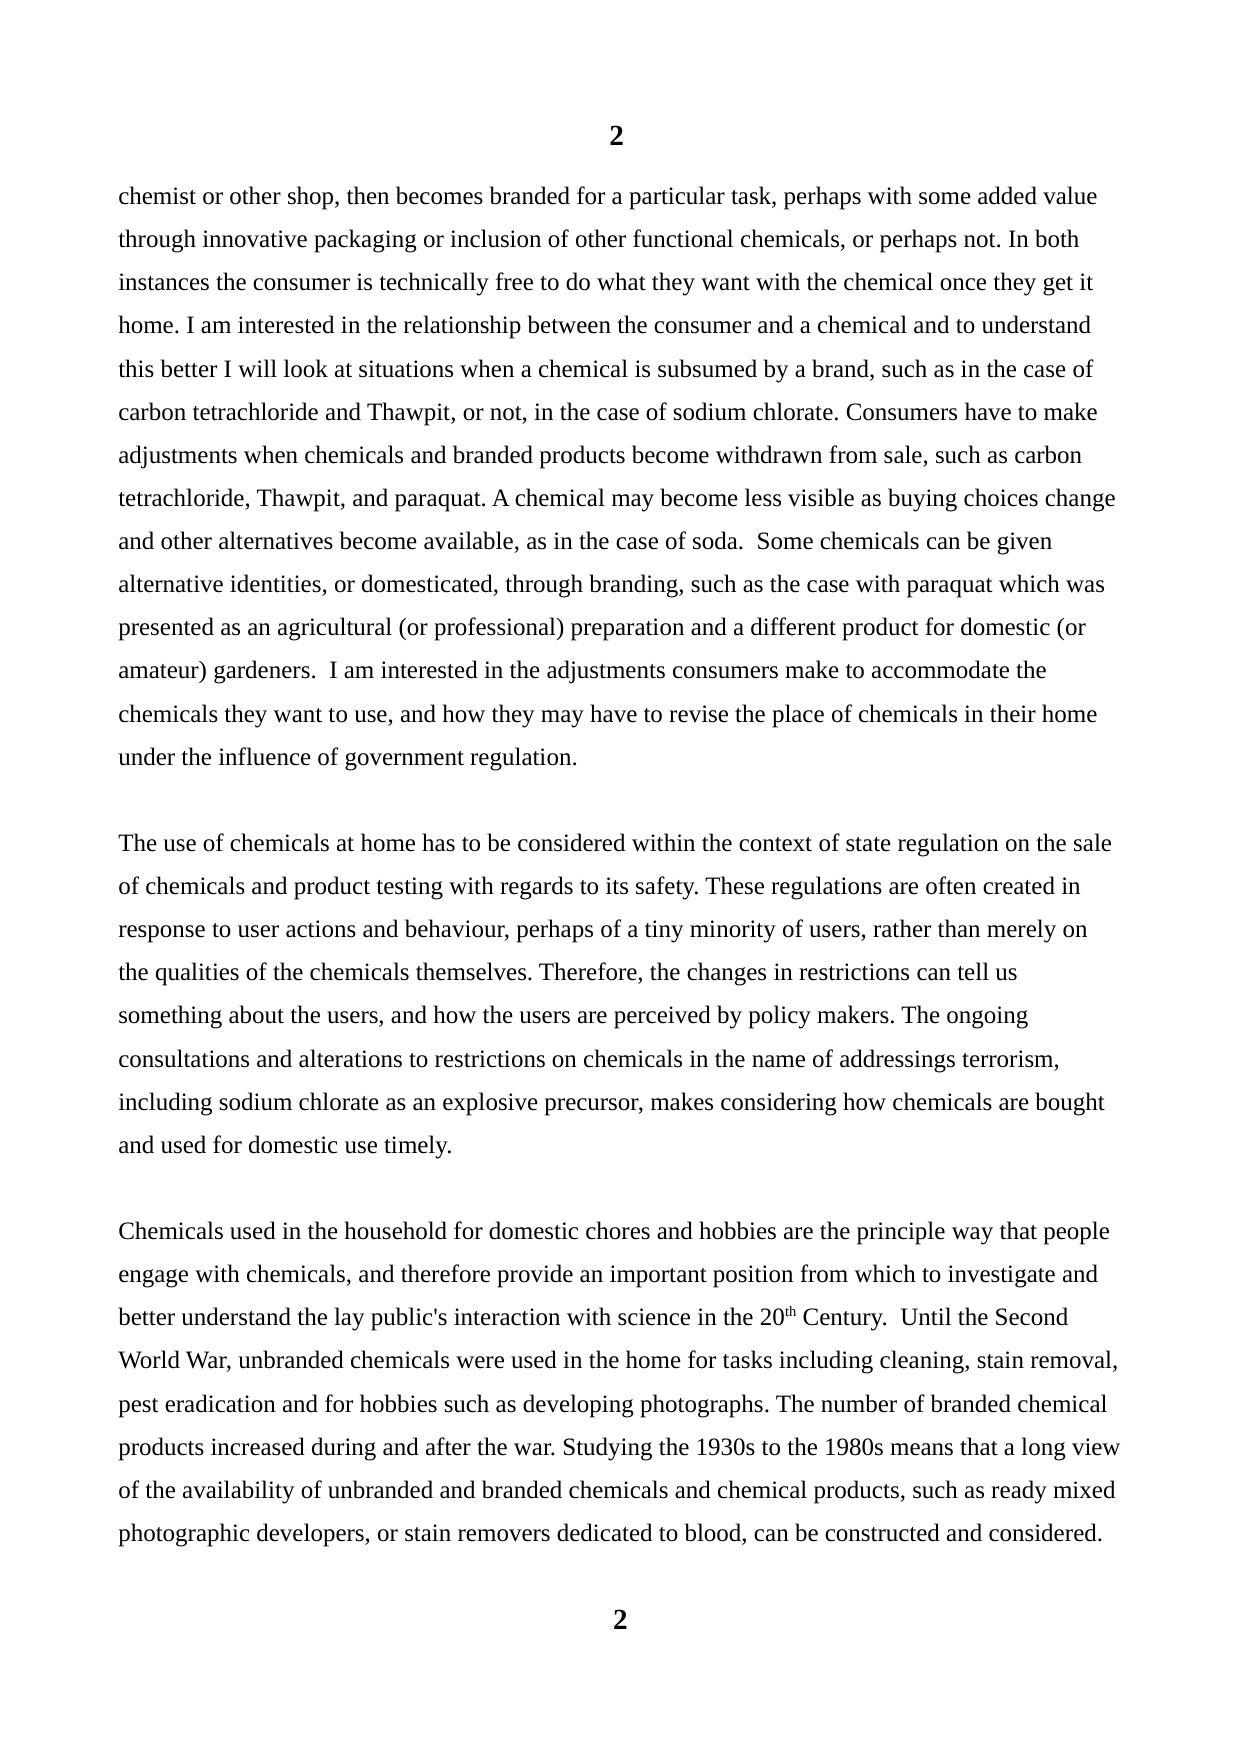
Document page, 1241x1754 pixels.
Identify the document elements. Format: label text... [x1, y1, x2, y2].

text The use of chemicals at home has to be considered within the context of state regulation on the sale of chemicals and product testing with regards to its safety. These regulations are often created in response to user actions and behaviour, perhaps of a tiny minority of users, rather than merely on the qualities of the chemicals themselves. Therefore, the changes in restrictions can tell us something about the users, and how the users are perceived by policy makers. The ongoing consultations and alterations to restrictions on chemicals in the name of addressings terrorism, including sodium chlorate as an explosive precursor, makes considering how chemicals are bought and used for domestic use timely. [118, 828, 1122, 1159]
text chemist or other shop, then becomes branded for a particular task, perhaps with some added value through innovative packaging or inclusion of other functional chemicals, or perhaps not. In both instances the consumer is technically free to do what they want with the chemical once they get it home. I am interested in the relationship between the consumer and a chemical and to understand this better I will look at situations when a chemical is subsumed by a brand, such as in the case of carbon tetrachloride and Thawpit, or not, in the case of sodium chlorate. Consumers have to make adjustments when chemicals and branded products become withdrawn from sale, such as carbon tetrachloride, Thawpit, and paraquat. A chemical may become less visible as buying choices change and other alternatives become available, as in the case of soda. Some chemicals can be given alternative identities, or domesticated, through branding, such as the case with paraquat which was presented as an agricultural (or professional) preparation and a different product for domestic (or amateur) gardeners. I am interested in the adjustments consumers make to accommodate the chemicals they want to use, and how they may have to revise the place of chemicals in their home under the influence of government regulation. [118, 181, 1122, 771]
text Chemicals used in the household for domestic chores and hobbies are the principle way that people engage with chemicals, and therefore provide an important position from which to investigate and better understand the lay public's interaction with science in the 20th Century. Until the Second World War, unbranded chemicals were used in the home for tasks including cleaning, stain removal, pest eradication and for hobbies such as developing photographs. The number of branded chemical products increased during and after the war. Studying the 1930s to the 1980s means that a long view of the availability of unbranded and branded chemicals and chemical products, such as ready mixed photographic developers, or stain removers dedicated to blood, can be constructed and considered. [118, 1216, 1122, 1547]
